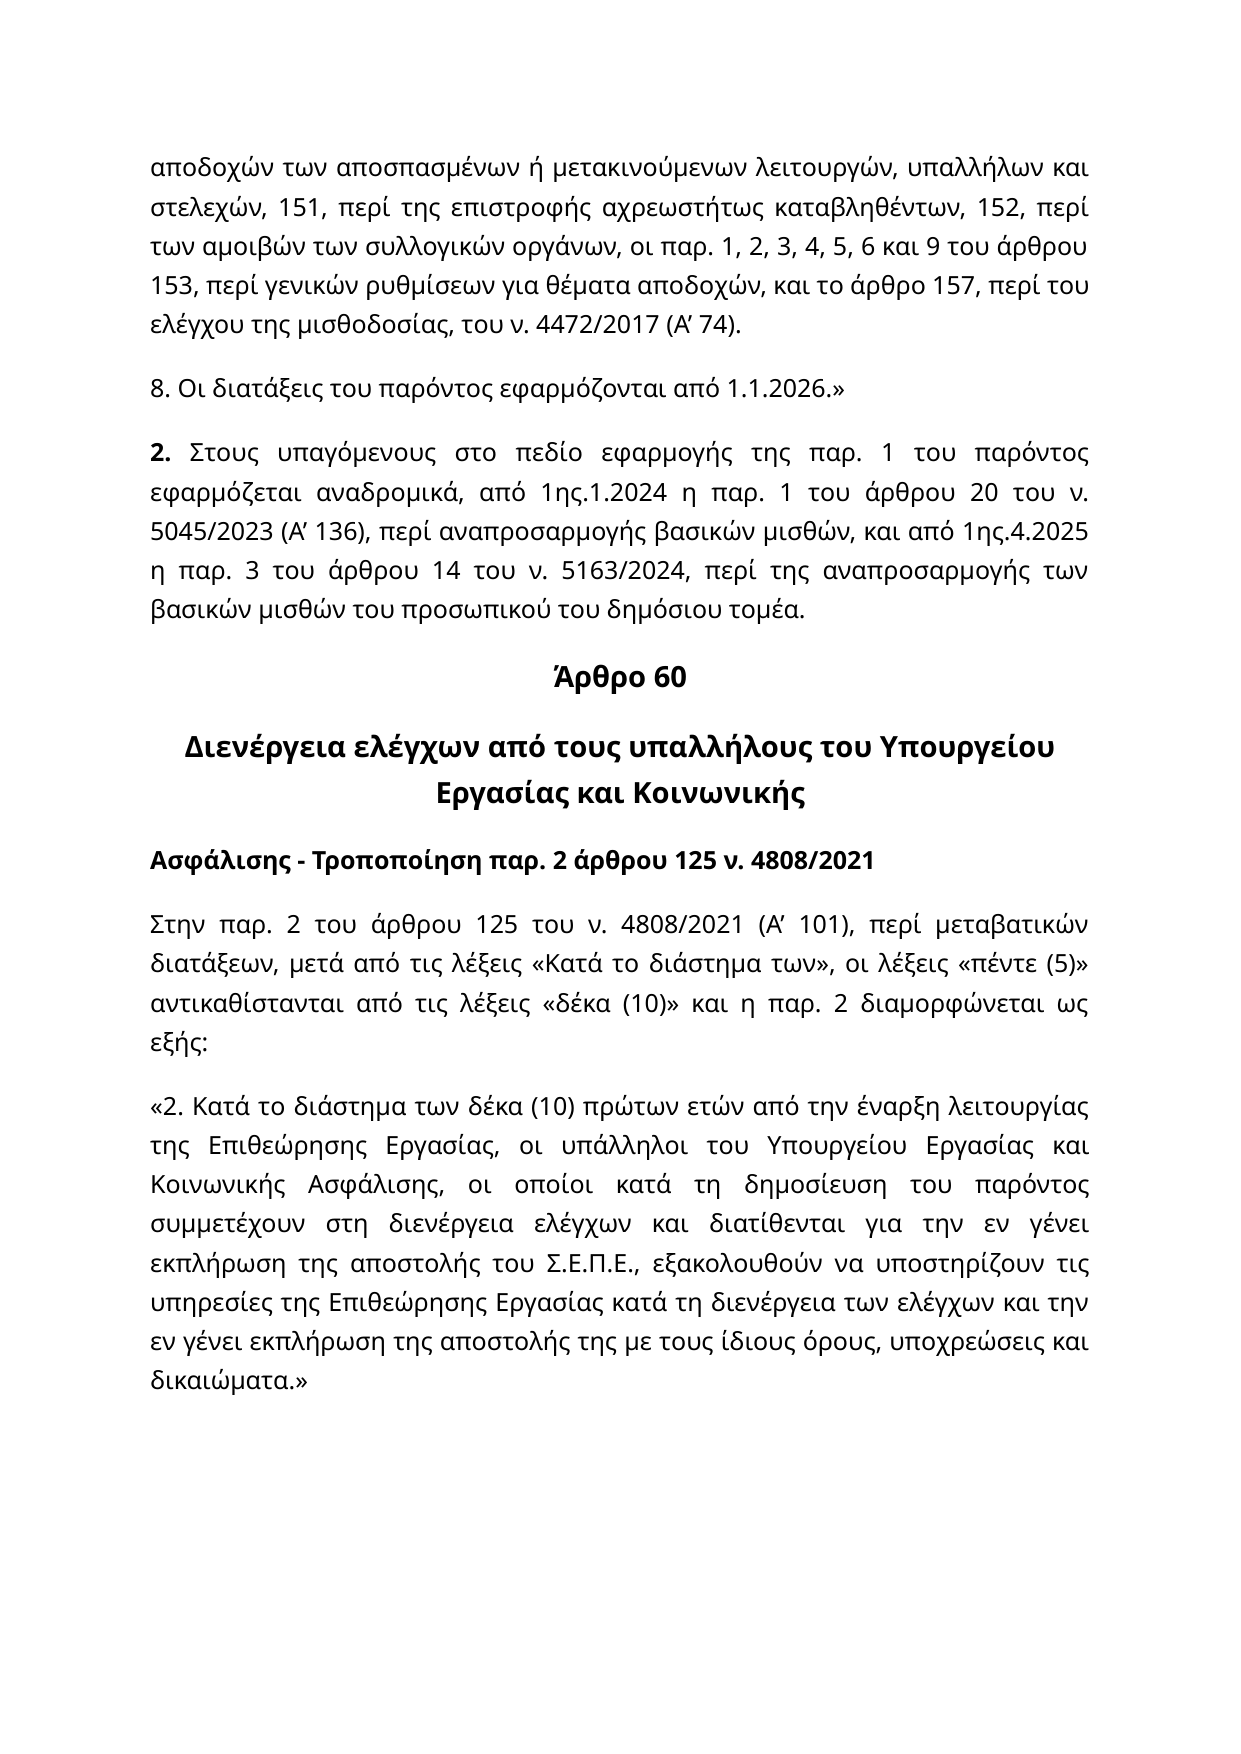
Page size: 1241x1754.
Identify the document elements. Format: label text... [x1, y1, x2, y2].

text 8. Οι διατάξεις του παρόντος εφαρμόζονται από 1.1.2026.» [150, 371, 1090, 405]
subtitle Άρθρο 60 [150, 656, 1090, 696]
subtitle Διενέργεια ελέγχων από τους υπαλλήλους του Υπουργείου Εργασίας και Κοινωνικής [150, 726, 1090, 812]
text «2. Κατά το διάστημα των δέκα (10) πρώτων ετών από την έναρξη λειτουργίας της Επιθεώρησης Εργασίας, οι υπάλληλοι του Υπουργείου Εργασίας και Κοινωνικής Ασφάλισης, οι οποίοι κατά τη δημοσίευση του παρόντος συμμετέχουν στη διενέργεια ελέγχων και διατίθενται για την εν γένει εκπλήρωση της αποστολής του Σ.Ε.Π.Ε., εξακολουθούν να υποστηρίζουν τις υπηρεσίες της Επιθεώρησης Εργασίας κατά τη διενέργεια των ελέγχων και την εν γένει εκπλήρωση της αποστολής της με τους ίδιους όρους, υποχρεώσεις και δικαιώματα.» [150, 1088, 1090, 1397]
text Στην παρ. 2 του άρθρου 125 του ν. 4808/2021 (Α’ 101), περί μεταβατικών διατάξεων, μετά από τις λέξεις «Κατά το διάστημα των», οι λέξεις «πέντε (5)» αντικαθίστανται από τις λέξεις «δέκα (10)» και η παρ. 2 διαμορφώνεται ως εξής: [150, 907, 1090, 1058]
text Ασφάλισης - Τροποποίηση παρ. 2 άρθρου 125 ν. 4808/2021 [150, 843, 1090, 877]
text αποδοχών των αποσπασμένων ή μετακινούμενων λειτουργών, υπαλλήλων και στελεχών, 151, περί της επιστροφής αχρεωστήτως καταβληθέντων, 152, περί των αμοιβών των συλλογικών οργάνων, οι παρ. 1, 2, 3, 4, 5, 6 και 9 του άρθρου 153, περί γενικών ρυθμίσεων για θέματα αποδοχών, και το άρθρο 157, περί του ελέγχου της μισθοδοσίας, του ν. 4472/2017 (Α’ 74). [150, 150, 1090, 341]
text 2. Στους υπαγόμενους στο πεδίο εφαρμογής της παρ. 1 του παρόντος εφαρμόζεται αναδρομικά, από 1ης.1.2024 η παρ. 1 του άρθρου 20 του ν. 5045/2023 (Α’ 136), περί αναπροσαρμογής βασικών μισθών, και από 1ης.4.2025 η παρ. 3 του άρθρου 14 του ν. 5163/2024, περί της αναπροσαρμογής των βασικών μισθών του προσωπικού του δημόσιου τομέα. [150, 435, 1090, 626]
